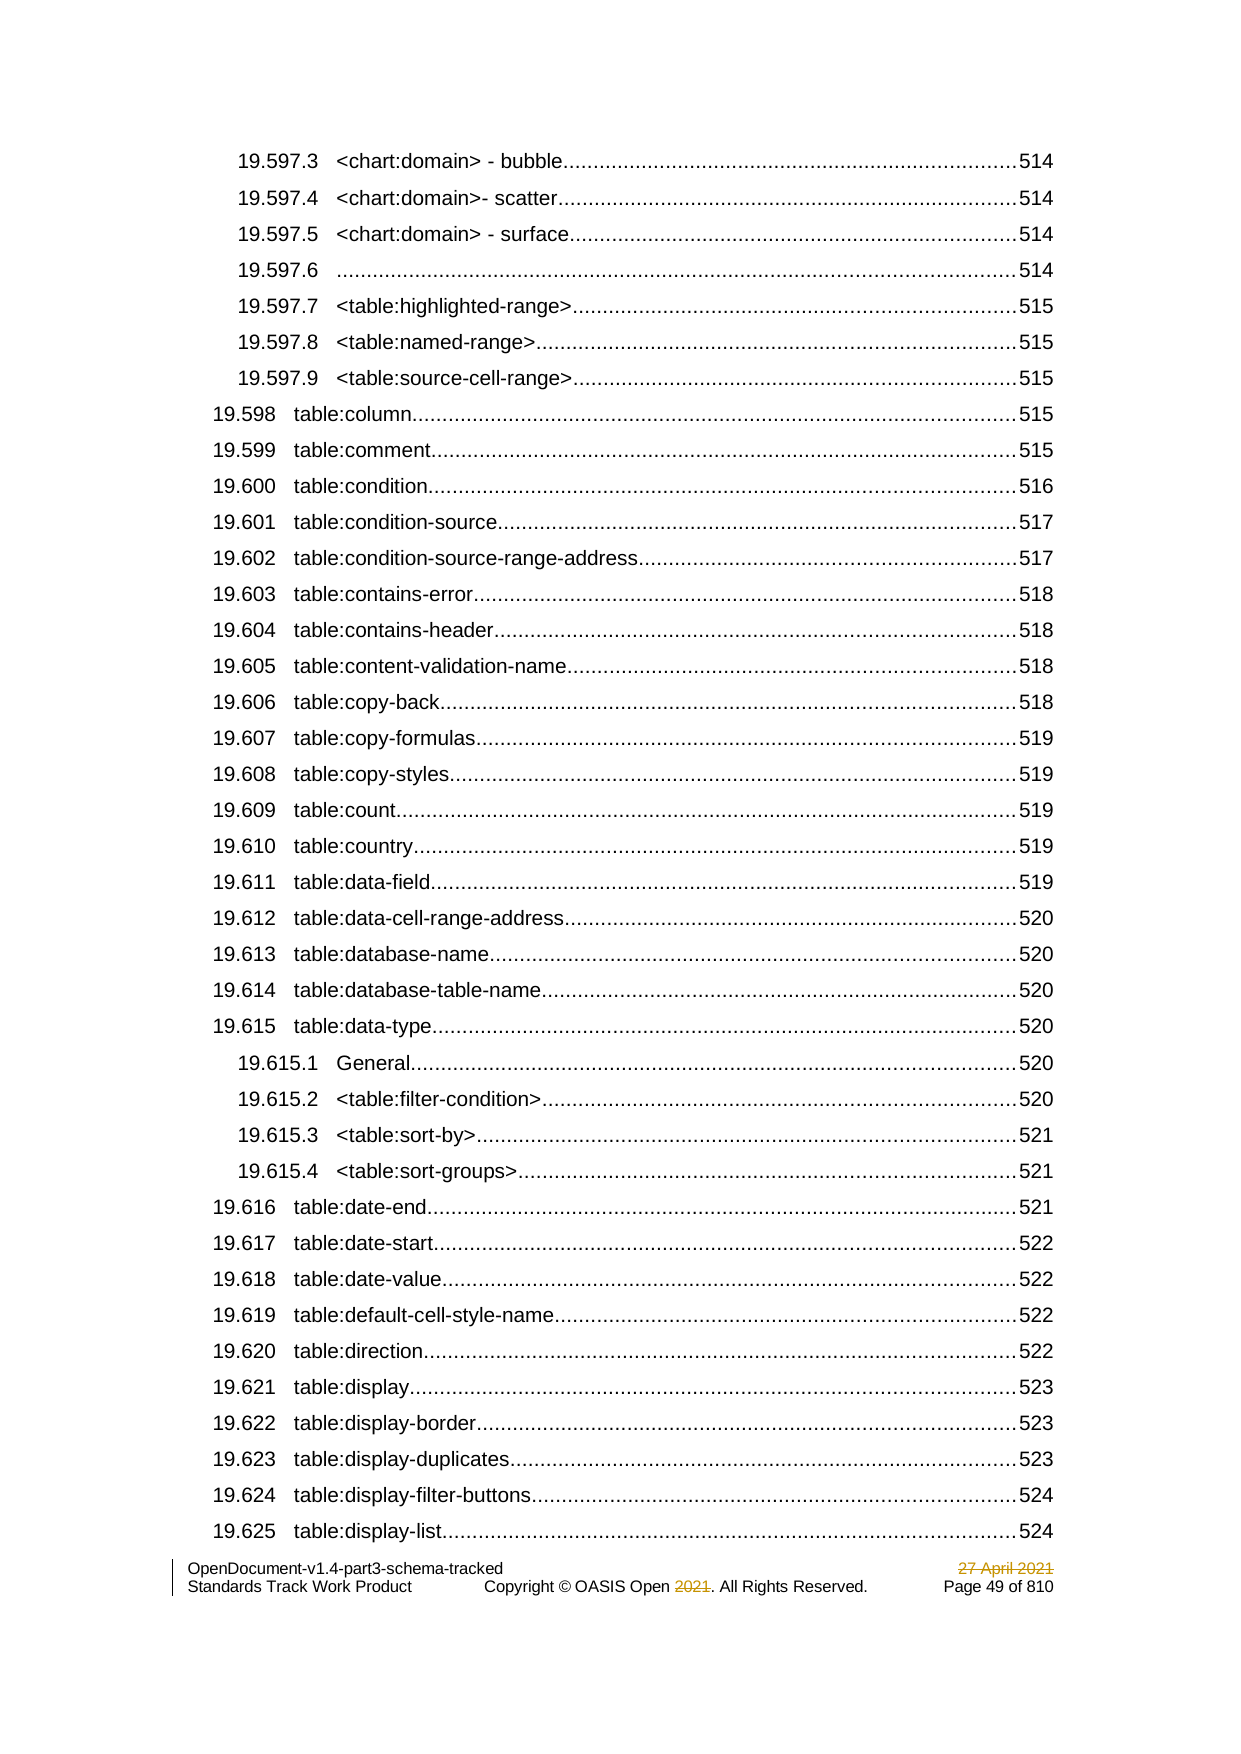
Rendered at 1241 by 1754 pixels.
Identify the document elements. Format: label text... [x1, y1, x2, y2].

text 19.597.4 <chart:domain>- scatter 514 [237, 186, 1053, 209]
text 19.614 table:database-table-name 520 [212, 979, 1053, 1002]
text 19.598 table:column 515 [212, 402, 1053, 426]
text 19.605 table:content-validation-name 518 [212, 654, 1053, 678]
text 19.597.7 <table:highlighted-range> 515 [237, 294, 1053, 318]
text 19.597.9 <table:source-cell-range> 515 [237, 366, 1053, 390]
text 19.603 table:contains-error 518 [212, 582, 1053, 606]
text 19.615.3 <table:sort-by> 521 [237, 1123, 1053, 1147]
text 19.601 table:condition-source 517 [212, 510, 1053, 534]
text 19.597.3 <chart:domain> - bubble 514 [237, 150, 1053, 173]
text 19.612 table:data-cell-range-address 520 [212, 907, 1053, 930]
text 19.607 table:copy-formulas 519 [212, 727, 1053, 750]
text 19.625 table:display-list 524 [212, 1519, 1053, 1543]
text 19.597.5 <chart:domain> - surface 514 [237, 222, 1053, 246]
text 19.609 table:count 519 [212, 799, 1053, 822]
text 19.608 table:copy-styles 519 [212, 763, 1053, 786]
text 19.611 table:data-field 519 [212, 871, 1053, 894]
text 19.604 table:contains-header 518 [212, 618, 1053, 642]
text 19.606 table:copy-back 518 [212, 691, 1053, 714]
text 19.615.2 <table:filter-condition> 520 [237, 1087, 1053, 1111]
text 19.616 table:date-end 521 [212, 1195, 1053, 1219]
text 19.600 table:condition 516 [212, 474, 1053, 498]
text 19.621 table:display 523 [212, 1375, 1053, 1399]
text 19.602 table:condition-source-range-address 517 [212, 546, 1053, 570]
text 19.623 table:display-duplicates 523 [212, 1447, 1053, 1471]
text 19.620 table:direction 522 [212, 1339, 1053, 1363]
text 19.619 table:default-cell-style-name 522 [212, 1303, 1053, 1327]
text 19.615 table:data-type 520 [212, 1015, 1053, 1038]
text 19.624 table:display-filter-buttons 524 [212, 1483, 1053, 1507]
text 19.610 table:country 519 [212, 835, 1053, 858]
text 19.615.4 <table:sort-groups> 521 [237, 1159, 1053, 1183]
text 19.615.1 General 520 [237, 1051, 1053, 1074]
text 19.597.6 514 [237, 258, 1053, 282]
text 19.618 table:date-value 522 [212, 1267, 1053, 1291]
text 19.613 table:database-name 520 [212, 943, 1053, 966]
text 19.599 table:comment 515 [212, 438, 1053, 462]
text 19.597.8 <table:named-range> 515 [237, 330, 1053, 354]
text 19.617 table:date-start 522 [212, 1231, 1053, 1255]
text 19.622 table:display-border 523 [212, 1411, 1053, 1435]
